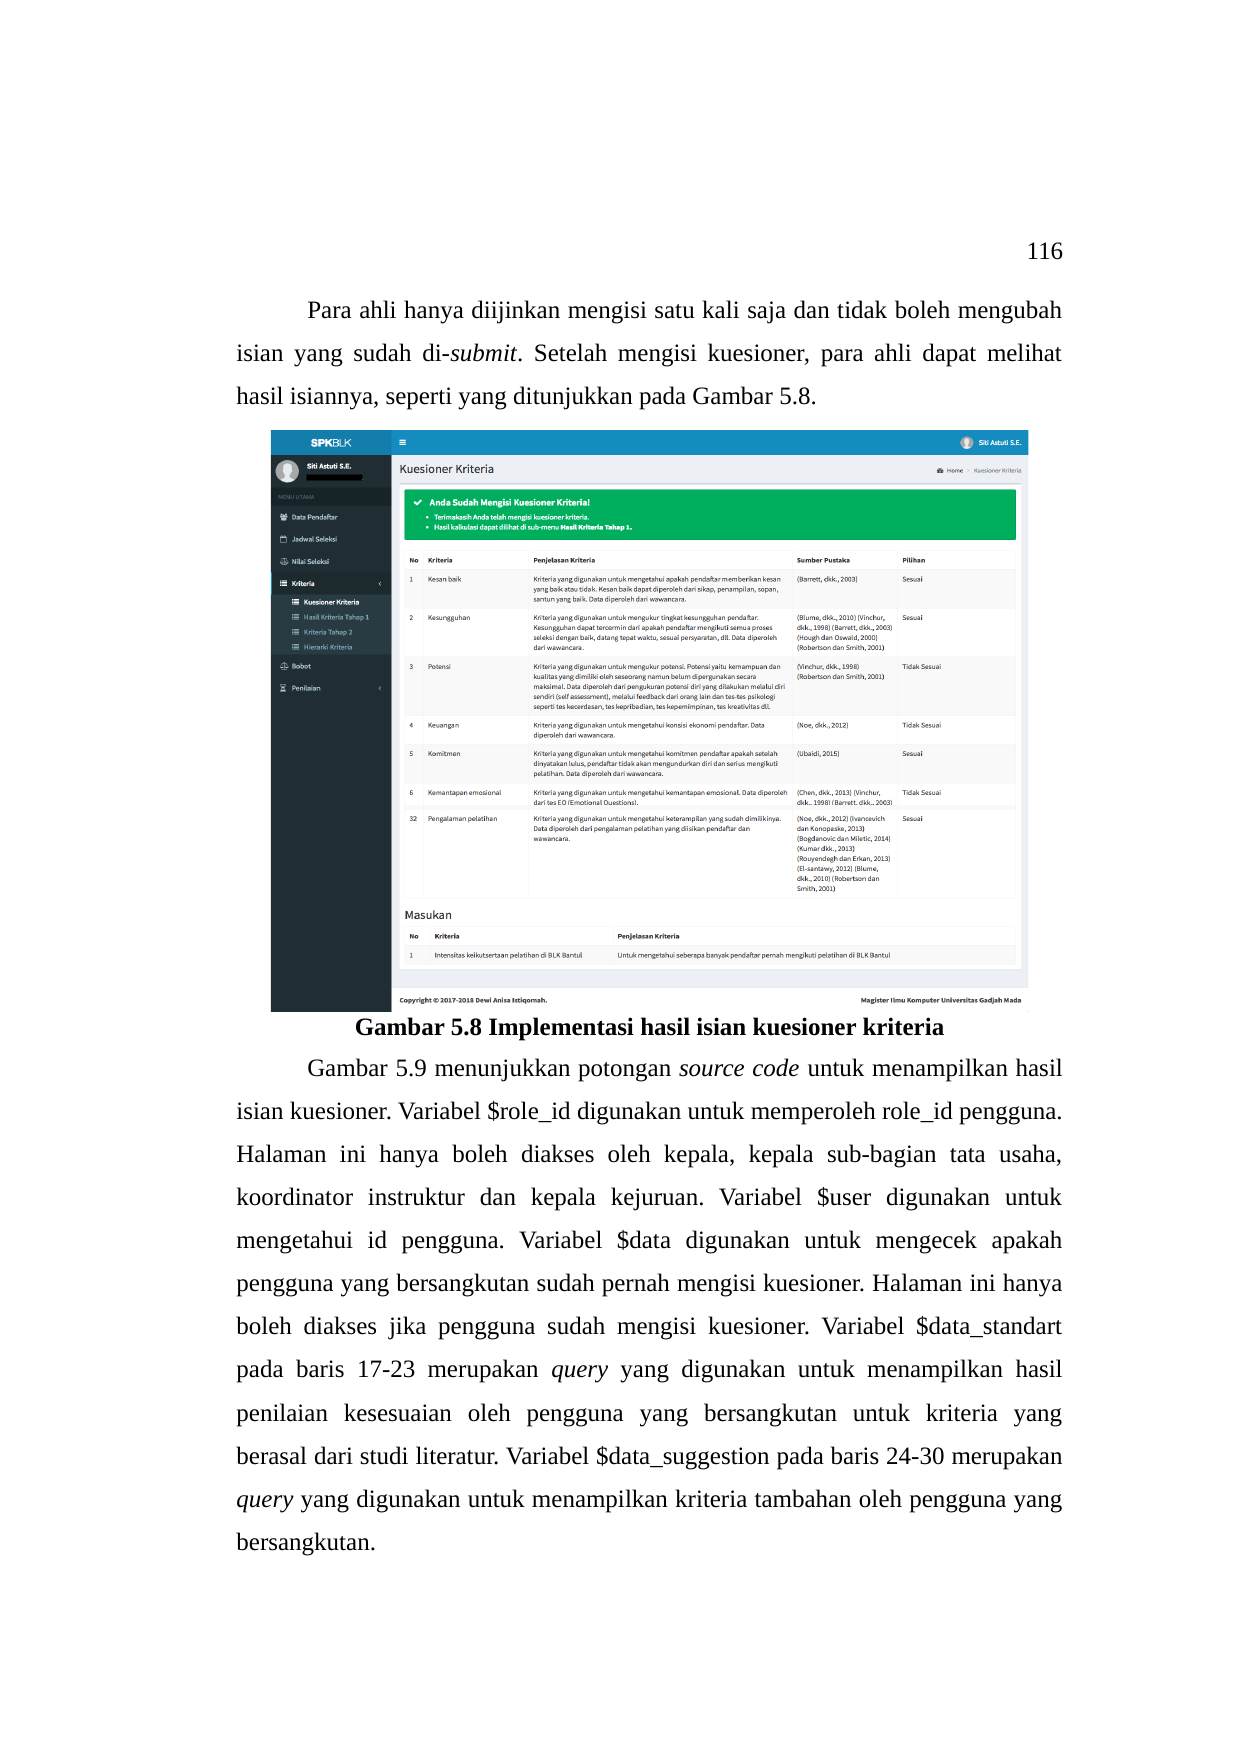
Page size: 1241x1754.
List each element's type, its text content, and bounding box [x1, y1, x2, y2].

text Gambar 5.9 menunjukkan potongan source code untuk menampilkan hasil isian kuesioner. Variabel $role_id digunakan untuk memperoleh role_id pengguna. Halaman ini hanya boleh diakses oleh kepala, kepala sub-bagian tata usaha, koordinator instruktur dan kepala kejuruan. Variabel $user digunakan untuk mengetahui id pengguna. Variabel $data digunakan untuk mengecek apakah pengguna yang bersangkutan sudah pernah mengisi kuesioner. Halaman ini hanya boleh diakses jika pengguna sudah mengisi kuesioner. Variabel $data_standart pada baris 17-23 merupakan query yang digunakan untuk menampilkan hasil penilaian kesesuaian oleh pengguna yang bersangkutan untuk kriteria yang berasal dari studi literatur. Variabel $data_suggestion pada baris 24-30 merupakan query yang digunakan untuk menampilkan kriteria tambahan oleh pengguna yang bersangkutan. [236, 1053, 1063, 1556]
text Para ahli hanya diijinkan mengisi satu kali saja dan tidak boleh mengubah isian yang sudah di-submit. Setelah mengisi kuesioner, para ahli dapat melihat hasil isiannya, seperti yang ditunjukkan pada Gambar 5.8. [236, 295, 1063, 410]
text Gambar 5.8 Implementasi hasil isian kuesioner kriteria [236, 1012, 1063, 1040]
picture [270, 430, 1029, 1012]
